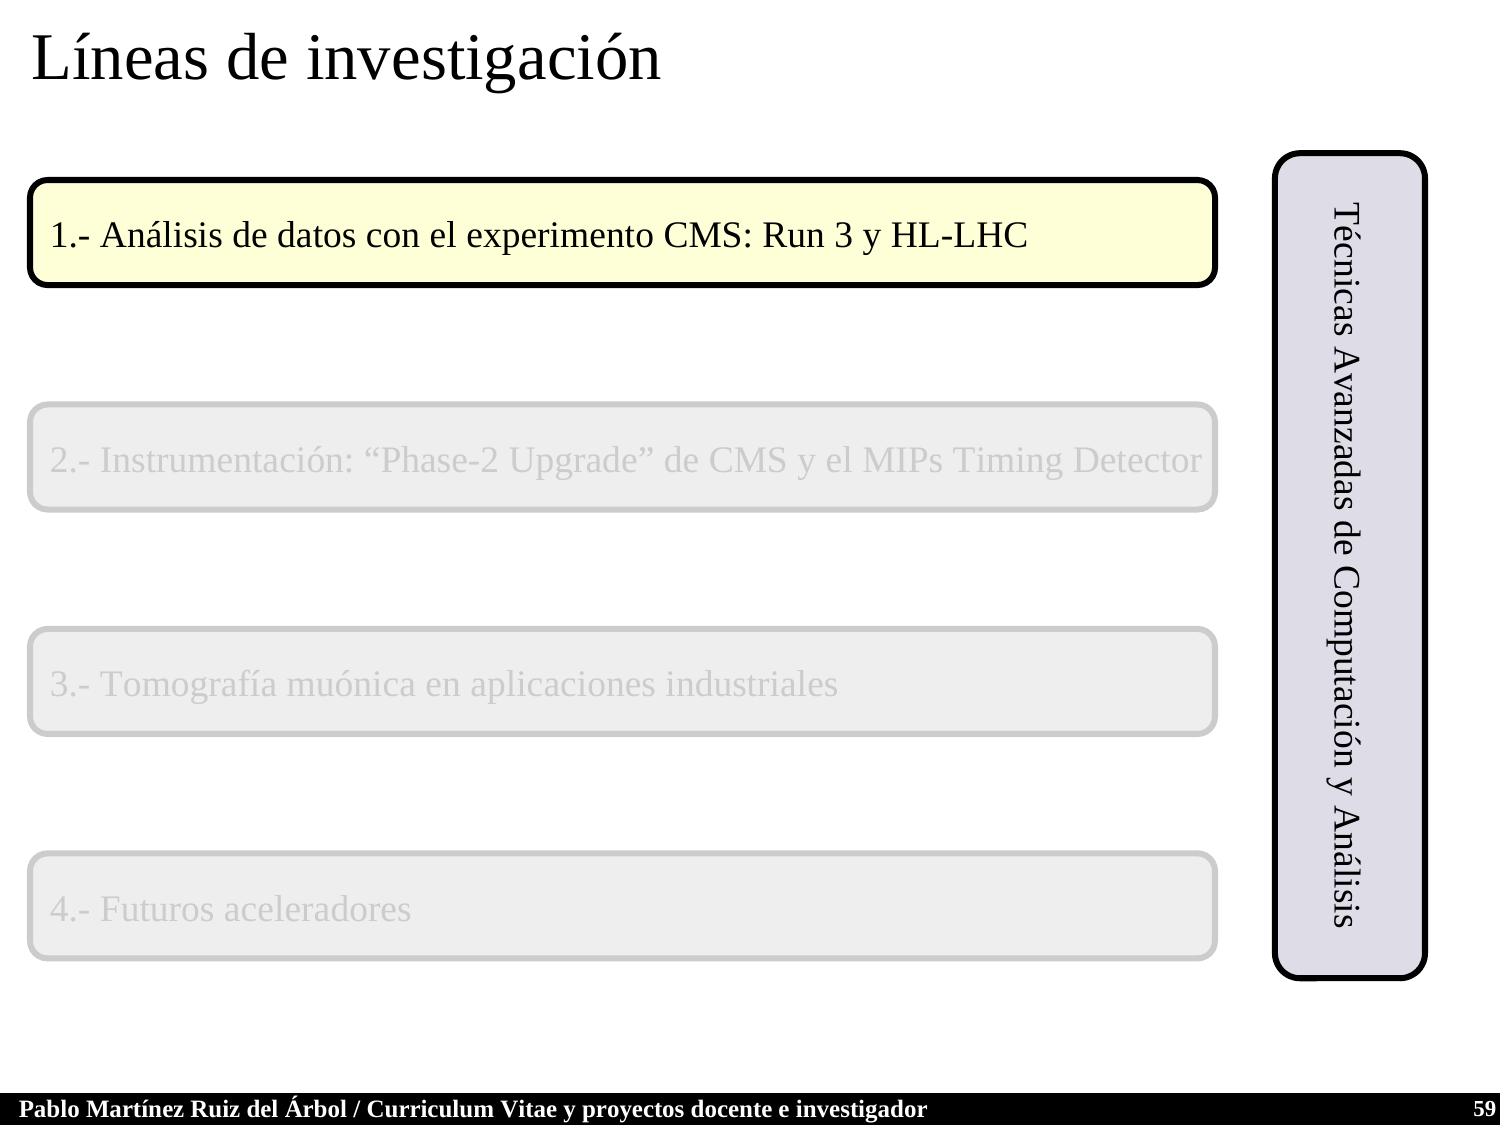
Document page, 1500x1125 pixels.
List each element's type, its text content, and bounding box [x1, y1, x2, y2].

text_box Técnicas Avanzadas de Computación y Análisis [1274, 153, 1426, 979]
text_box 4.- Futuros aceleradores [30, 853, 1216, 959]
text_box Líneas de investigación [0, 3, 721, 111]
text_box 3.- Tomografía muónica en aplicaciones industriales [30, 628, 1216, 734]
text_box 1.- Análisis de datos con el experimento CMS: Run 3 y HL-LHC [30, 179, 1216, 286]
text_box 2.- Instrumentación: “Phase-2 Upgrade” de CMS y el MIPs Timing Detector [30, 404, 1216, 510]
